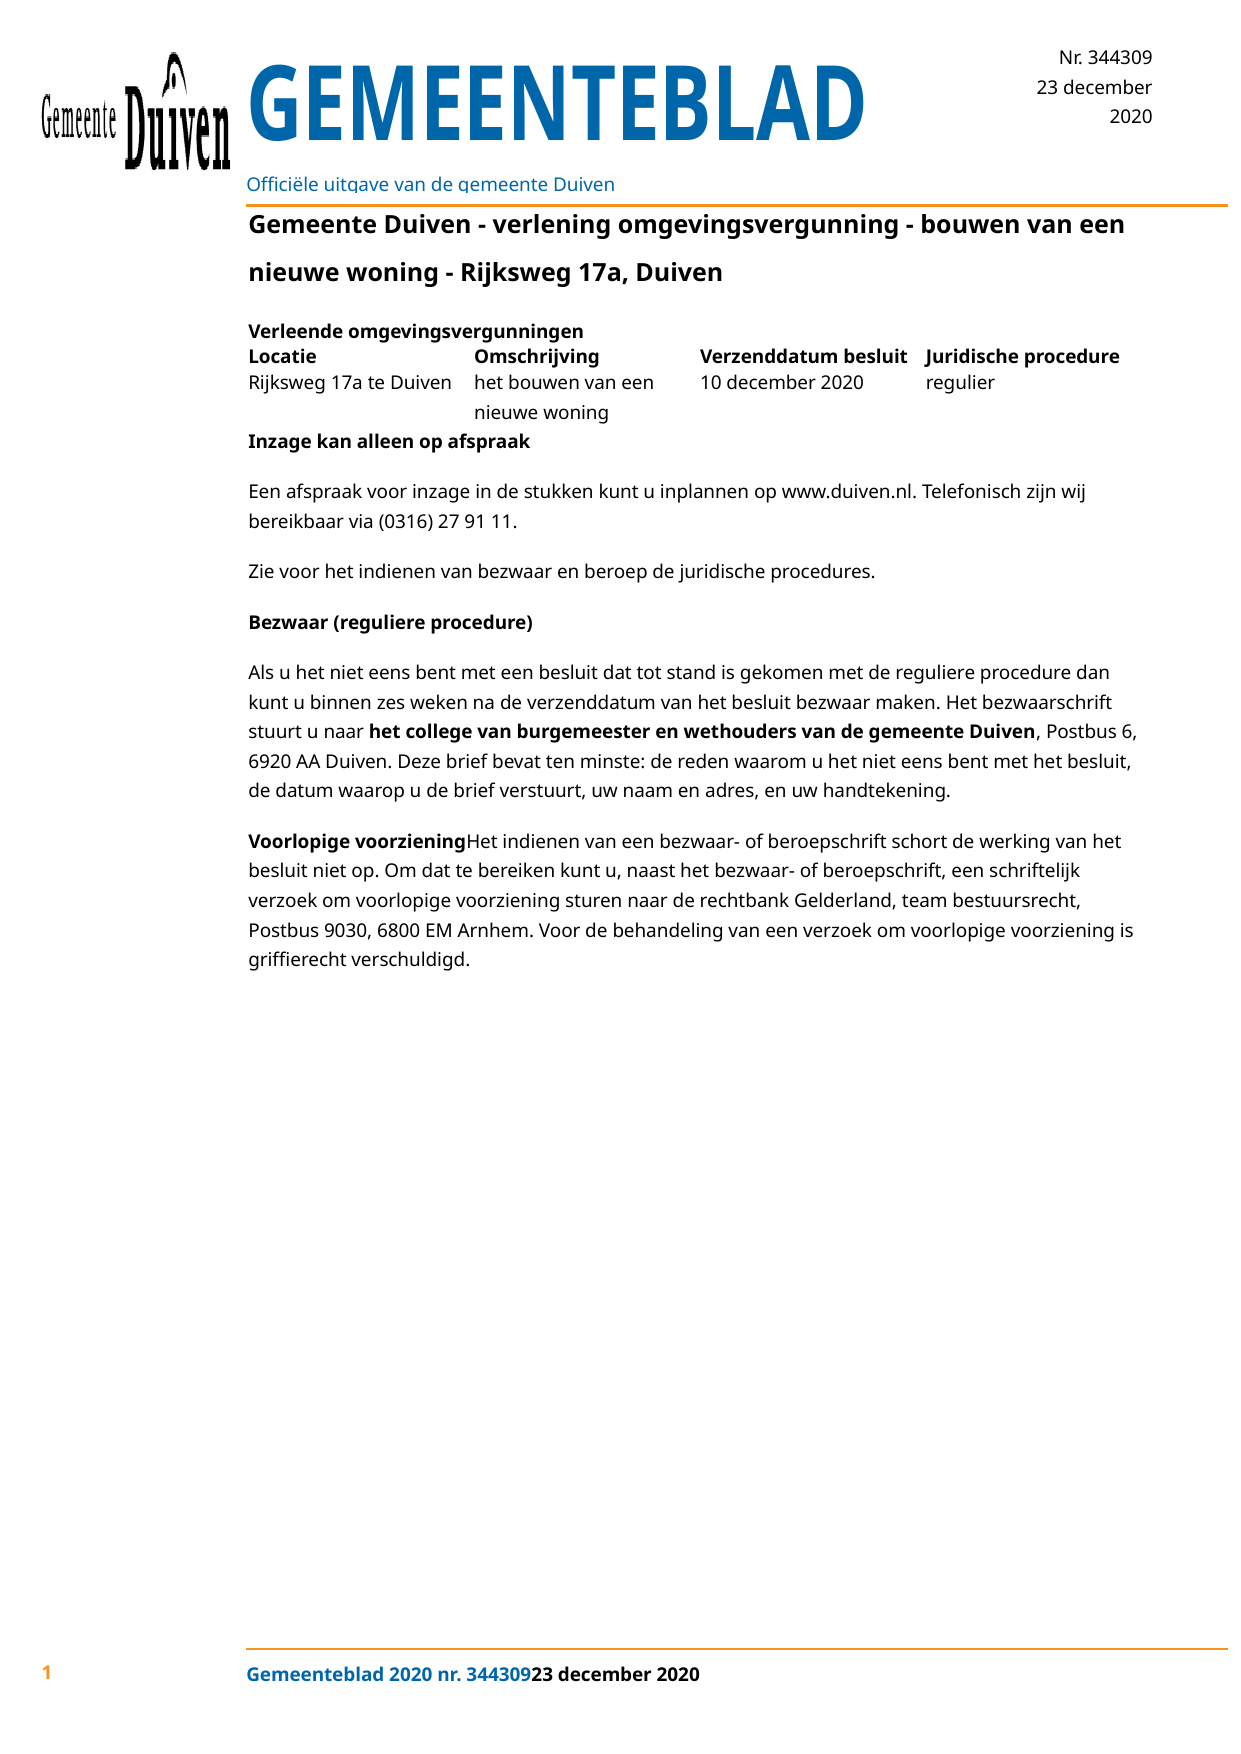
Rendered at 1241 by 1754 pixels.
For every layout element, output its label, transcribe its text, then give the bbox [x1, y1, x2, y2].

text Als u het niet eens bent met een besluit dat tot stand is gekomen met de reguliere procedure dan kunt u binnen zes weken na de verzenddatum van het besluit bezwaar maken. Het bezwaarschrift stuurt u naar het college van burgemeester en wethouders van de gemeente Duiven, Postbus 6, 6920 AA Duiven. Deze brief bevat ten minste: de reden waarom u het niet eens bent met het besluit, de datum waarop u de brief verstuurt, uw naam en adres, en uw handtekening. [248, 659, 1152, 803]
table_cell regulier [926, 370, 1152, 425]
table_cell Verzenddatum besluit [700, 344, 926, 369]
table_cell 10 december 2020 [700, 370, 926, 425]
text Gemeente Duiven - verlening omgevingsvergunning - bouwen van een nieuwe woning - Rijksweg 17a, Duiven [248, 207, 1152, 288]
text Een afspraak voor inzage in de stukken kunt u inplannen op www.duiven.nl. Telefonisch zijn wij bereikbaar via (0316) 27 91 11. [248, 478, 1152, 534]
text Bezwaar (reguliere procedure) [248, 609, 1152, 634]
text Inzage kan alleen op afspraak [248, 428, 1152, 454]
table_cell Omschrijving [474, 344, 700, 369]
text Zie voor het indienen van bezwaar en beroep de juridische procedures. [248, 558, 1152, 584]
table_cell Locatie [248, 344, 474, 369]
table_cell het bouwen van een nieuwe woning [474, 370, 700, 425]
text Voorlopige voorzieningHet indienen van een bezwaar- of beroepschrift schort de werking van het besluit niet op. Om dat te bereiken kunt u, naast het bezwaar- of beroepschrift, een schriftelijk verzoek om voorlopige voorziening sturen naar de rechtbank Gelderland, team bestuursrecht, Postbus 9030, 6800 EM Arnhem. Voor de behandeling van een verzoek om voorlopige voorziening is griffierecht verschuldigd. [248, 828, 1152, 972]
picture [41, 47, 231, 172]
table_cell Juridische procedure [926, 344, 1152, 369]
table_header Verleende omgevingsvergunningen [248, 318, 1152, 344]
table_cell Rijksweg 17a te Duiven [248, 370, 474, 425]
